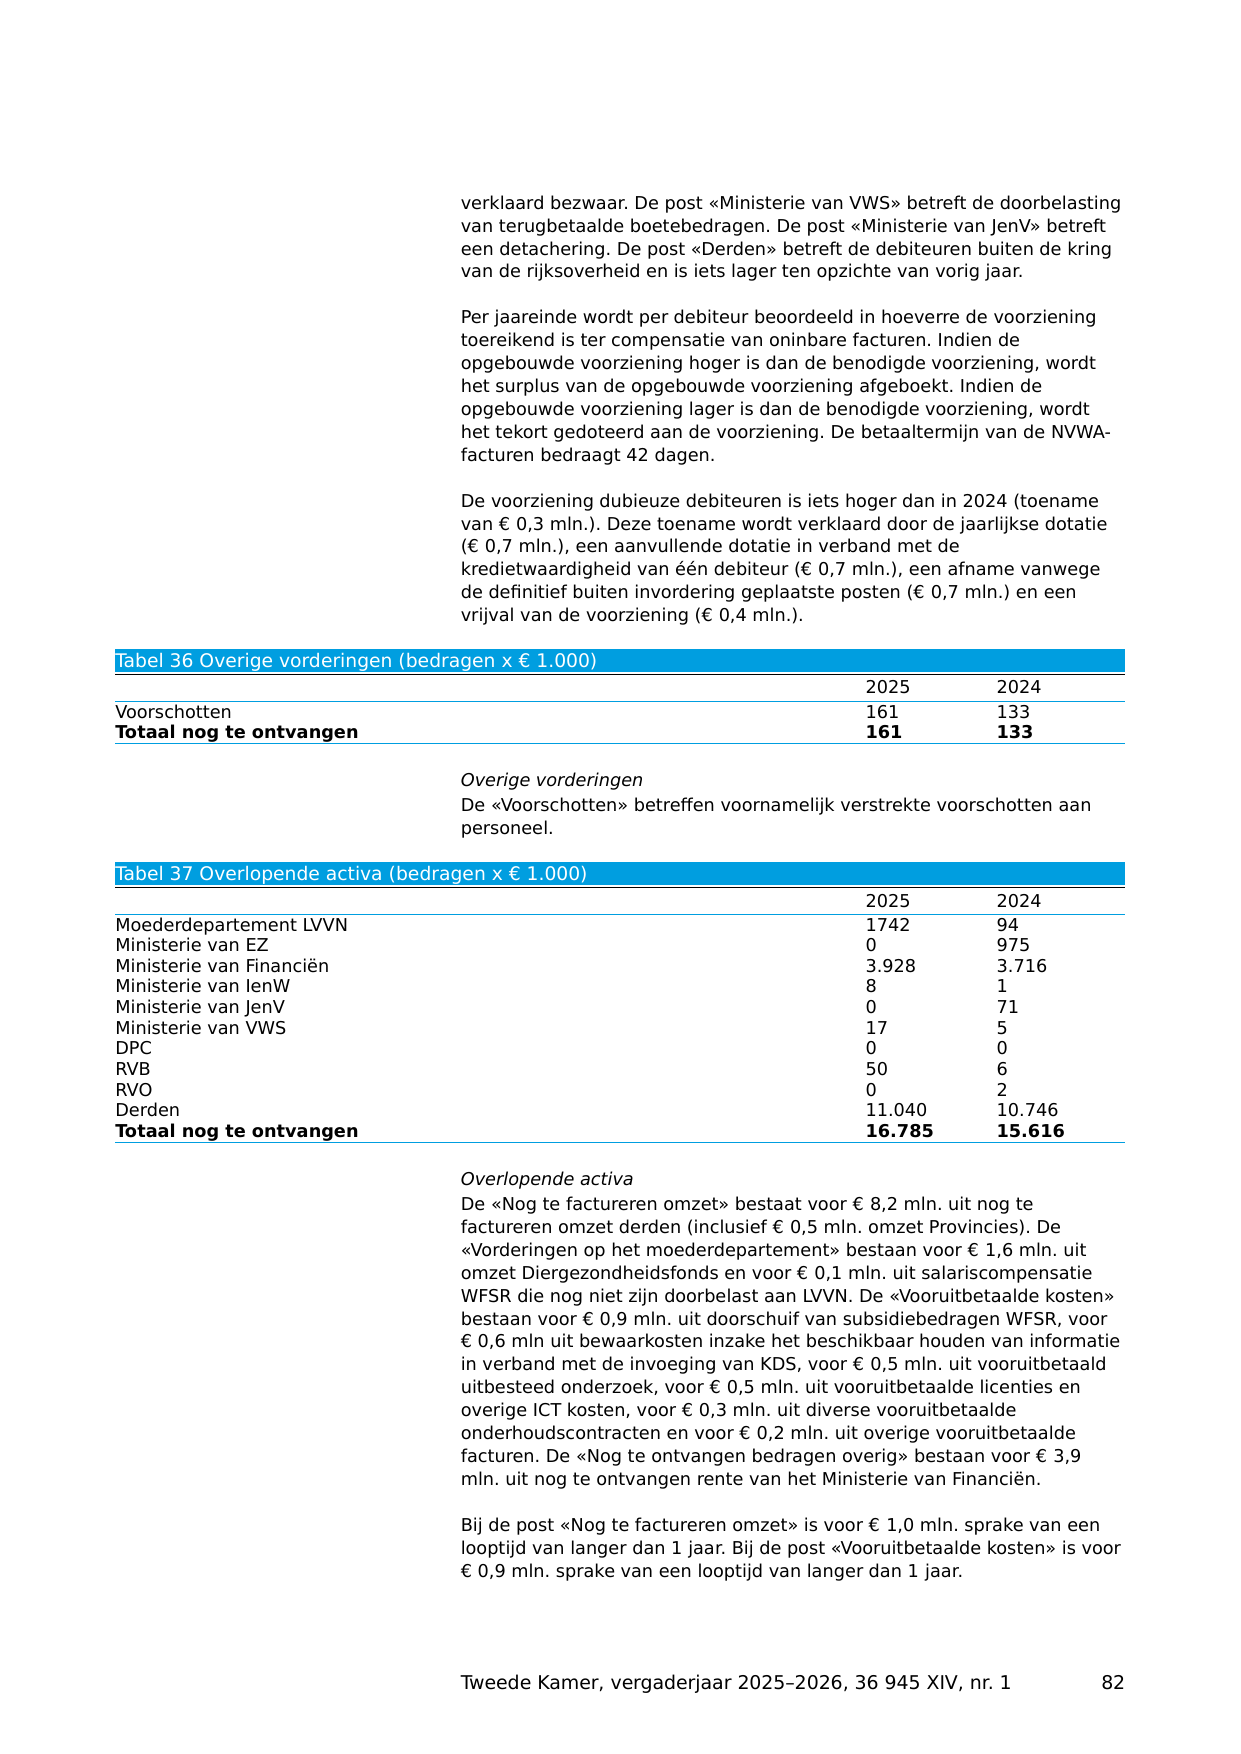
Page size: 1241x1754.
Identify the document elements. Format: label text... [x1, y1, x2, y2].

table_cell Voorschotten [115, 702, 862, 722]
table_cell Ministerie van IenW [115, 976, 862, 997]
table_cell 3.928 [863, 956, 993, 976]
table_cell [115, 888, 862, 914]
table_cell Totaal nog te ontvangen [115, 722, 862, 743]
table_cell 11.040 [863, 1100, 993, 1121]
table_cell 161 [863, 702, 993, 722]
table_cell 3.716 [994, 956, 1125, 976]
table_cell [115, 675, 862, 701]
text De «Nog te factureren omzet» bestaat voor € 8,2 mln. uit nog te factureren omzet derden (inclusief € 0,5 mln. omzet Provincies). De «Vorderingen op het moederdepartement» bestaan voor € 1,6 mln. uit omzet Diergezondheidsfonds en voor € 0,1 mln. uit salariscompensatie WFSR die nog niet zijn doorbelast aan LVVN. De «Vooruitbetaalde kosten» bestaan voor € 0,9 mln. uit doorschuif van subsidiebedragen WFSR, voor € 0,6 mln uit bewaarkosten inzake het beschikbaar houden van informatie in verband met de invoeging van KDS, voor € 0,5 mln. uit vooruitbetaald uitbesteed onderzoek, voor € 0,5 mln. uit vooruitbetaalde licenties en overige ICT kosten, voor € 0,3 mln. uit diverse vooruitbetaalde onderhoudscontracten en voor € 0,2 mln. uit overige vooruitbetaalde facturen. De «Nog te ontvangen bedragen overig» bestaan voor € 3,9 mln. uit nog te ontvangen rente van het Ministerie van Financiën. [461, 1192, 1125, 1490]
table_cell 50 [863, 1059, 993, 1079]
text verklaard bezwaar. De post «Ministerie van VWS» betreft de doorbelasting van terugbetaalde boetebedragen. De post «Ministerie van JenV» betreft een detachering. De post «Derden» betreft de debiteuren buiten de kring van de rijksoverheid en is iets lager ten opzichte van vorig jaar. [461, 191, 1125, 282]
table_cell 133 [994, 702, 1125, 722]
table_cell 6 [994, 1059, 1125, 1079]
table_cell 5 [994, 1018, 1125, 1038]
table_cell 15.616 [994, 1121, 1125, 1141]
table_cell 17 [863, 1018, 993, 1038]
table_cell Totaal nog te ontvangen [115, 1121, 862, 1141]
table_cell 975 [994, 935, 1125, 956]
table_cell Moederdepartement LVVN [115, 915, 862, 935]
table_cell 133 [994, 722, 1125, 743]
table_cell 0 [863, 1080, 993, 1100]
text De voorziening dubieuze debiteuren is iets hoger dan in 2024 (toename van € 0,3 mln.). Deze toename wordt verklaard door de jaarlijkse dotatie (€ 0,7 mln.), een aanvullende dotatie in verband met de kredietwaardigheid van één debiteur (€ 0,7 mln.), een afname vanwege de definitief buiten invordering geplaatste posten (€ 0,7 mln.) en een vrijval van de voorziening (€ 0,4 mln.). [461, 489, 1125, 626]
text Per jaareinde wordt per debiteur beoordeeld in hoeverre de voorziening toereikend is ter compen­satie van oninbare facturen. Indien de opgebouwde voorziening hoger is dan de benodigde voorziening, wordt het surplus van de opgebouwde voorziening afgeboekt. Indien de opgebouwde voorziening lager is dan de benodigde voorziening, wordt het tekort gedoteerd aan de voorziening. De betaaltermijn van de NVWA-facturen bedraagt 42 dagen. [461, 305, 1125, 466]
table_cell 2025 [863, 675, 993, 701]
table_cell Ministerie van VWS [115, 1018, 862, 1038]
table_cell 0 [863, 935, 993, 956]
table_cell DPC [115, 1038, 862, 1059]
table_cell 1742 [863, 915, 993, 935]
table_cell 0 [863, 997, 993, 1018]
table_cell 16.785 [863, 1121, 993, 1141]
table_cell Ministerie van Financiën [115, 956, 862, 976]
table_cell 8 [863, 976, 993, 997]
text De «Voorschotten» betreffen voornamelijk verstrekte voorschotten aan personeel. [461, 793, 1125, 839]
table_cell 94 [994, 915, 1125, 935]
table_cell 0 [863, 1038, 993, 1059]
table_cell 2024 [994, 888, 1125, 914]
table_cell Ministerie van EZ [115, 935, 862, 956]
table_cell RVB [115, 1059, 862, 1079]
table_cell Ministerie van JenV [115, 997, 862, 1018]
table_cell 2025 [863, 888, 993, 914]
table_cell 2024 [994, 675, 1125, 701]
table_cell 2 [994, 1080, 1125, 1100]
text Overige vorderingen [461, 768, 1125, 791]
table_cell Derden [115, 1100, 862, 1121]
table_cell 71 [994, 997, 1125, 1018]
text Overlopende activa [461, 1167, 1125, 1190]
table_cell 0 [994, 1038, 1125, 1059]
table_cell 10.746 [994, 1100, 1125, 1121]
text Bij de post «Nog te factureren omzet» is voor € 1,0 mln. sprake van een looptijd van langer dan 1 jaar. Bij de post «Vooruitbetaalde kosten» is voor € 0,9 mln. sprake van een looptijd van langer dan 1 jaar. [461, 1513, 1125, 1582]
table_cell RVO [115, 1080, 862, 1100]
table_cell 161 [863, 722, 993, 743]
table_cell 1 [994, 976, 1125, 997]
